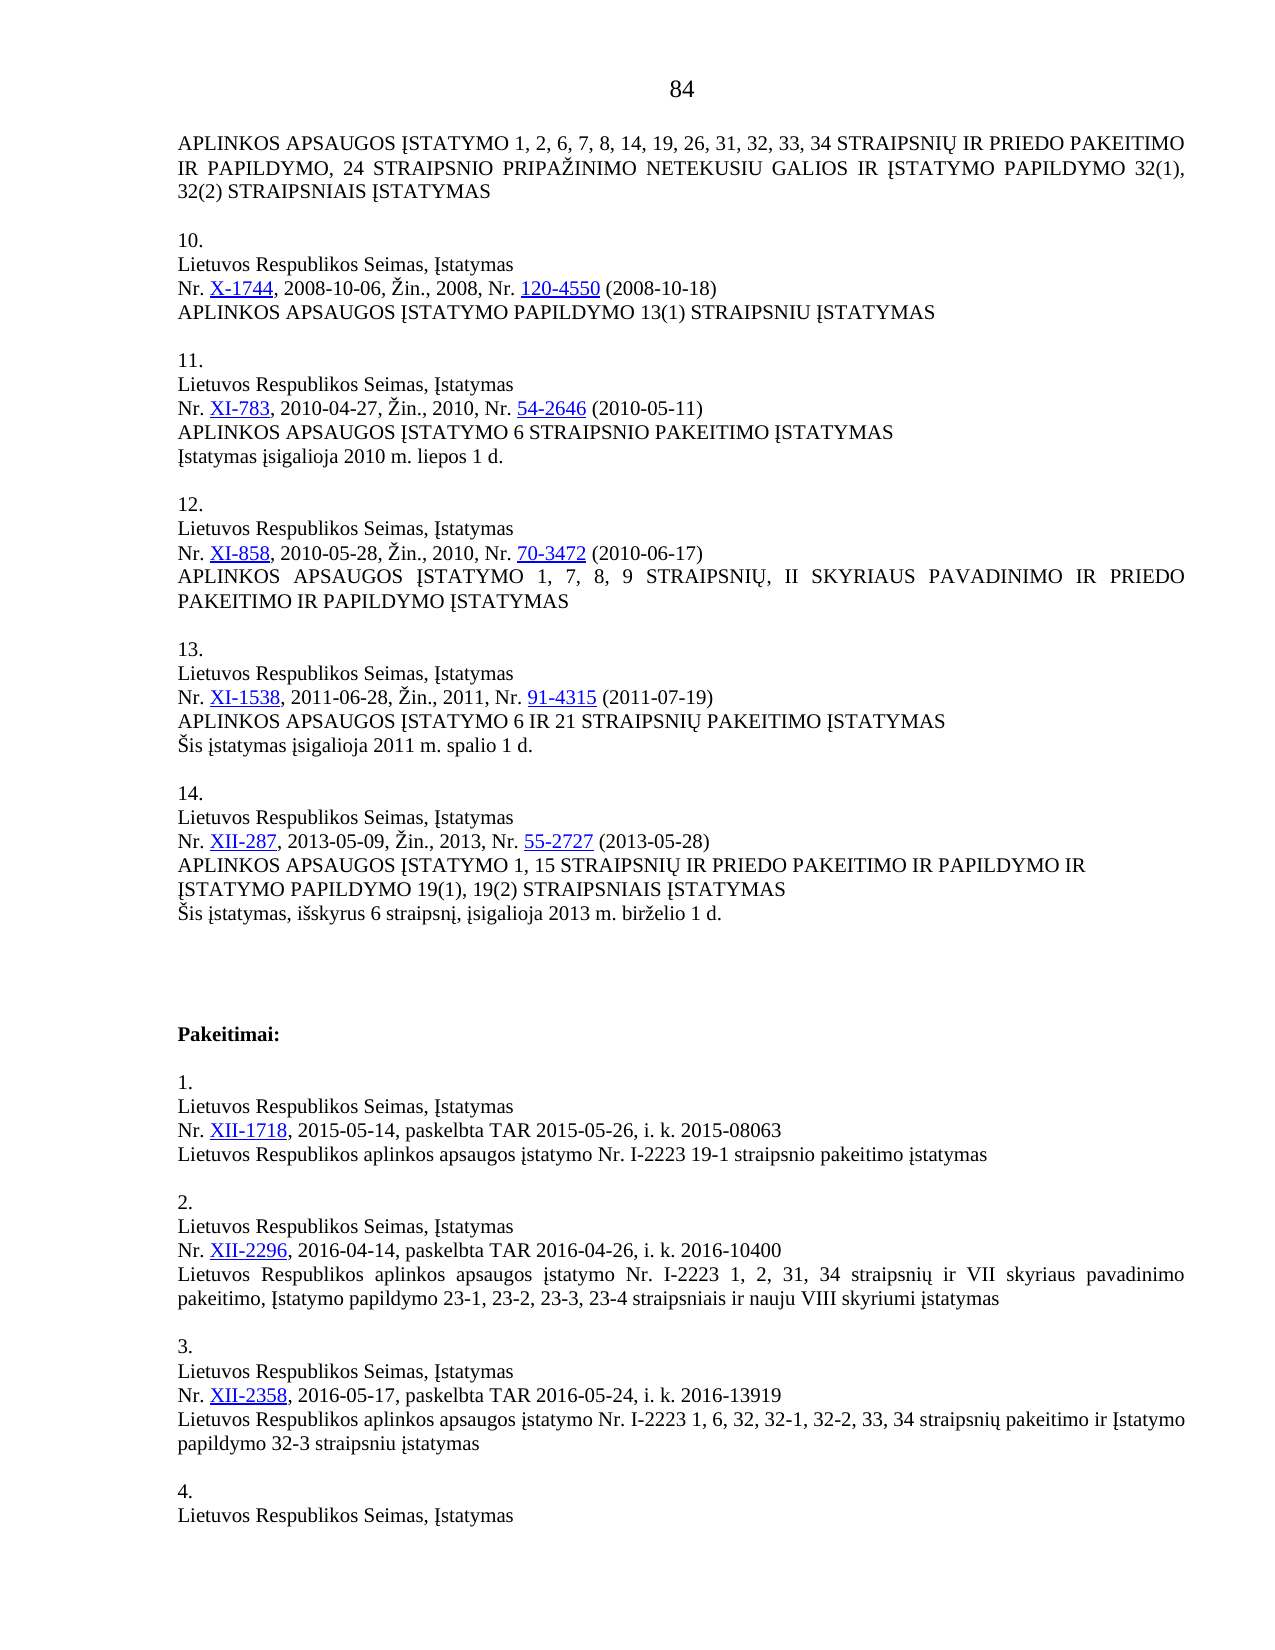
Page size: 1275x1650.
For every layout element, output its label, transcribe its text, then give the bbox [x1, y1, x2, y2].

text APLINKOS APSAUGOS ĮSTATYMO 6 STRAIPSNIO PAKEITIMO ĮSTATYMAS [177, 420, 1186, 444]
text 2. [177, 1190, 1186, 1214]
text Lietuvos Respublikos Seimas, Įstatymas [177, 1358, 1186, 1383]
text 13. [177, 637, 1186, 661]
text Nr. XII-287, 2013-05-09, Žin., 2013, Nr. 55-2727 (2013-05-28) [177, 829, 1186, 853]
text Nr. XI-858, 2010-05-28, Žin., 2010, Nr. 70-3472 (2010-06-17) [177, 540, 1186, 564]
text Nr. XII-1718, 2015-05-14, paskelbta TAR 2015-05-26, i. k. 2015-08063 [177, 1118, 1186, 1142]
text APLINKOS APSAUGOS ĮSTATYMO 6 IR 21 STRAIPSNIŲ PAKEITIMO ĮSTATYMAS [177, 709, 1186, 733]
text 1. [177, 1070, 1186, 1094]
text Lietuvos Respublikos aplinkos apsaugos įstatymo Nr. I-2223 1, 6, 32, 32-1, 32-2, 33, 34 straipsnių pakeitimo ir Įstatymo papildymo 32-3 straipsniu įstatymas [177, 1407, 1186, 1455]
text Lietuvos Respublikos Seimas, Įstatymas [177, 1094, 1186, 1118]
text 11. [177, 348, 1186, 372]
text 3. [177, 1334, 1186, 1358]
text Lietuvos Respublikos Seimas, Įstatymas [177, 1214, 1186, 1238]
text 10. [177, 228, 1186, 252]
text Nr. XI-1538, 2011-06-28, Žin., 2011, Nr. 91-4315 (2011-07-19) [177, 685, 1186, 709]
text Įstatymas įsigalioja 2010 m. liepos 1 d. [177, 444, 1186, 468]
text Lietuvos Respublikos Seimas, Įstatymas [177, 805, 1186, 829]
text Lietuvos Respublikos aplinkos apsaugos įstatymo Nr. I-2223 19-1 straipsnio pakeitimo įstatymas [177, 1142, 1186, 1166]
text Lietuvos Respublikos Seimas, Įstatymas [177, 252, 1186, 276]
text Lietuvos Respublikos Seimas, Įstatymas [177, 372, 1186, 396]
text Pakeitimai: [177, 1022, 1186, 1046]
text Nr. XI-783, 2010-04-27, Žin., 2010, Nr. 54-2646 (2010-05-11) [177, 396, 1186, 420]
text Lietuvos Respublikos Seimas, Įstatymas [177, 661, 1186, 685]
text 14. [177, 781, 1186, 805]
text Lietuvos Respublikos Seimas, Įstatymas [177, 516, 1186, 540]
text APLINKOS APSAUGOS ĮSTATYMO 1, 15 STRAIPSNIŲ IR PRIEDO PAKEITIMO IR PAPILDYMO IR ĮSTATYMO PAPILDYMO 19(1), 19(2) STRAIPSNIAIS ĮSTATYMAS [177, 853, 1186, 901]
text 4. [177, 1479, 1186, 1503]
text APLINKOS APSAUGOS ĮSTATYMO PAPILDYMO 13(1) STRAIPSNIU ĮSTATYMAS [177, 300, 1186, 324]
text Lietuvos Respublikos aplinkos apsaugos įstatymo Nr. I-2223 1, 2, 31, 34 straipsnių ir VII skyriaus pavadinimo pakeitimo, Įstatymo papildymo 23-1, 23-2, 23-3, 23-4 straipsniais ir nauju VIII skyriumi įstatymas [177, 1262, 1186, 1310]
text APLINKOS APSAUGOS ĮSTATYMO 1, 7, 8, 9 STRAIPSNIŲ, II SKYRIAUS PAVADINIMO IR PRIEDO PAKEITIMO IR PAPILDYMO ĮSTATYMAS [177, 564, 1186, 613]
text Nr. XII-2358, 2016-05-17, paskelbta TAR 2016-05-24, i. k. 2016-13919 [177, 1383, 1186, 1407]
text Nr. XII-2296, 2016-04-14, paskelbta TAR 2016-04-26, i. k. 2016-10400 [177, 1238, 1186, 1262]
text Šis įstatymas įsigalioja 2011 m. spalio 1 d. [177, 733, 1186, 757]
text Lietuvos Respublikos Seimas, Įstatymas [177, 1503, 1186, 1527]
text 12. [177, 492, 1186, 516]
text APLINKOS APSAUGOS ĮSTATYMO 1, 2, 6, 7, 8, 14, 19, 26, 31, 32, 33, 34 STRAIPSNIŲ IR PRIEDO PAKEITIMO IR PAPILDYMO, 24 STRAIPSNIO PRIPAŽINIMO NETEKUSIU GALIOS IR ĮSTATYMO PAPILDYMO 32(1), 32(2) STRAIPSNIAIS ĮSTATYMAS [177, 131, 1186, 203]
text Šis įstatymas, išskyrus 6 straipsnį, įsigalioja 2013 m. birželio 1 d. [177, 901, 1186, 925]
text Nr. X-1744, 2008-10-06, Žin., 2008, Nr. 120-4550 (2008-10-18) [177, 276, 1186, 300]
